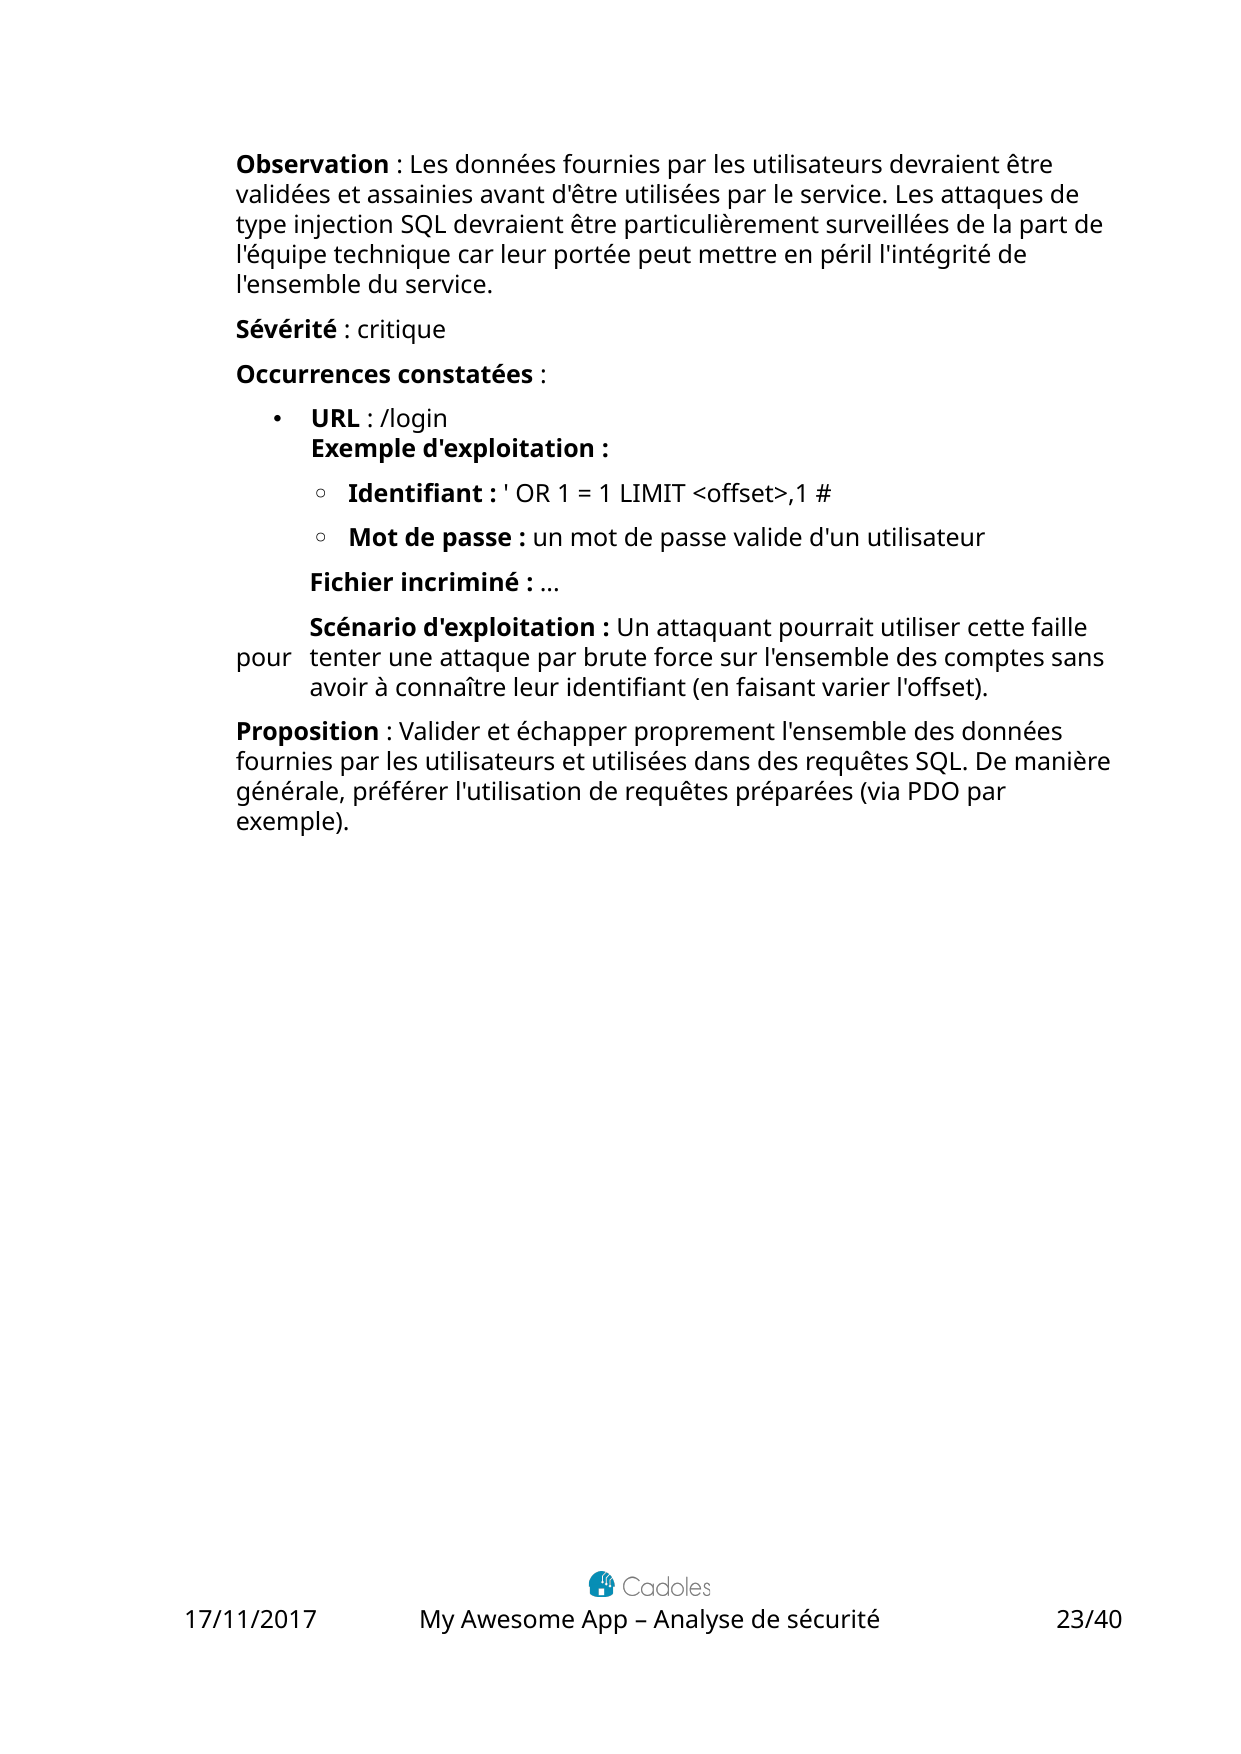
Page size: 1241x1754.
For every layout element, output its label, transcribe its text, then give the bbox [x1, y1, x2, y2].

text Scénario d'exploitation : Un attaquant pourrait utiliser cette faille pour tenter une attaque par brute force sur l'ensemble des comptes sans avoir à connaître leur identifiant (en faisant varier l'offset). [236, 612, 1122, 702]
text Occurrences constatées : [236, 359, 1122, 389]
picture [588, 1571, 596, 1581]
list URL : /login Exemple d'exploitation : [273, 404, 1122, 464]
picture [605, 1571, 711, 1597]
list Mot de passe : un mot de passe valide d'un utilisateur [311, 523, 1122, 553]
list Identifiant : ' OR 1 = 1 LIMIT <offset>,1 # [311, 478, 1122, 508]
text Sévérité : critique [236, 314, 1122, 344]
picture [588, 1587, 593, 1597]
text Fichier incriminé : ... [236, 567, 1122, 597]
text Observation : Les données fournies par les utilisateurs devraient être validées et assainies avant d'être utilisées par le service. Les attaques de type injection SQL devraient être particulièrement surveillées de la part de l'équipe technique car leur portée peut mettre en péril l'intégrité de l'ensemble du service. [236, 150, 1122, 300]
text Proposition : Valider et échapper proprement l'ensemble des données fournies par les utilisateurs et utilisées dans des requêtes SQL. De manière générale, préférer l'utilisation de requêtes préparées (via PDO par exemple). [236, 717, 1122, 837]
